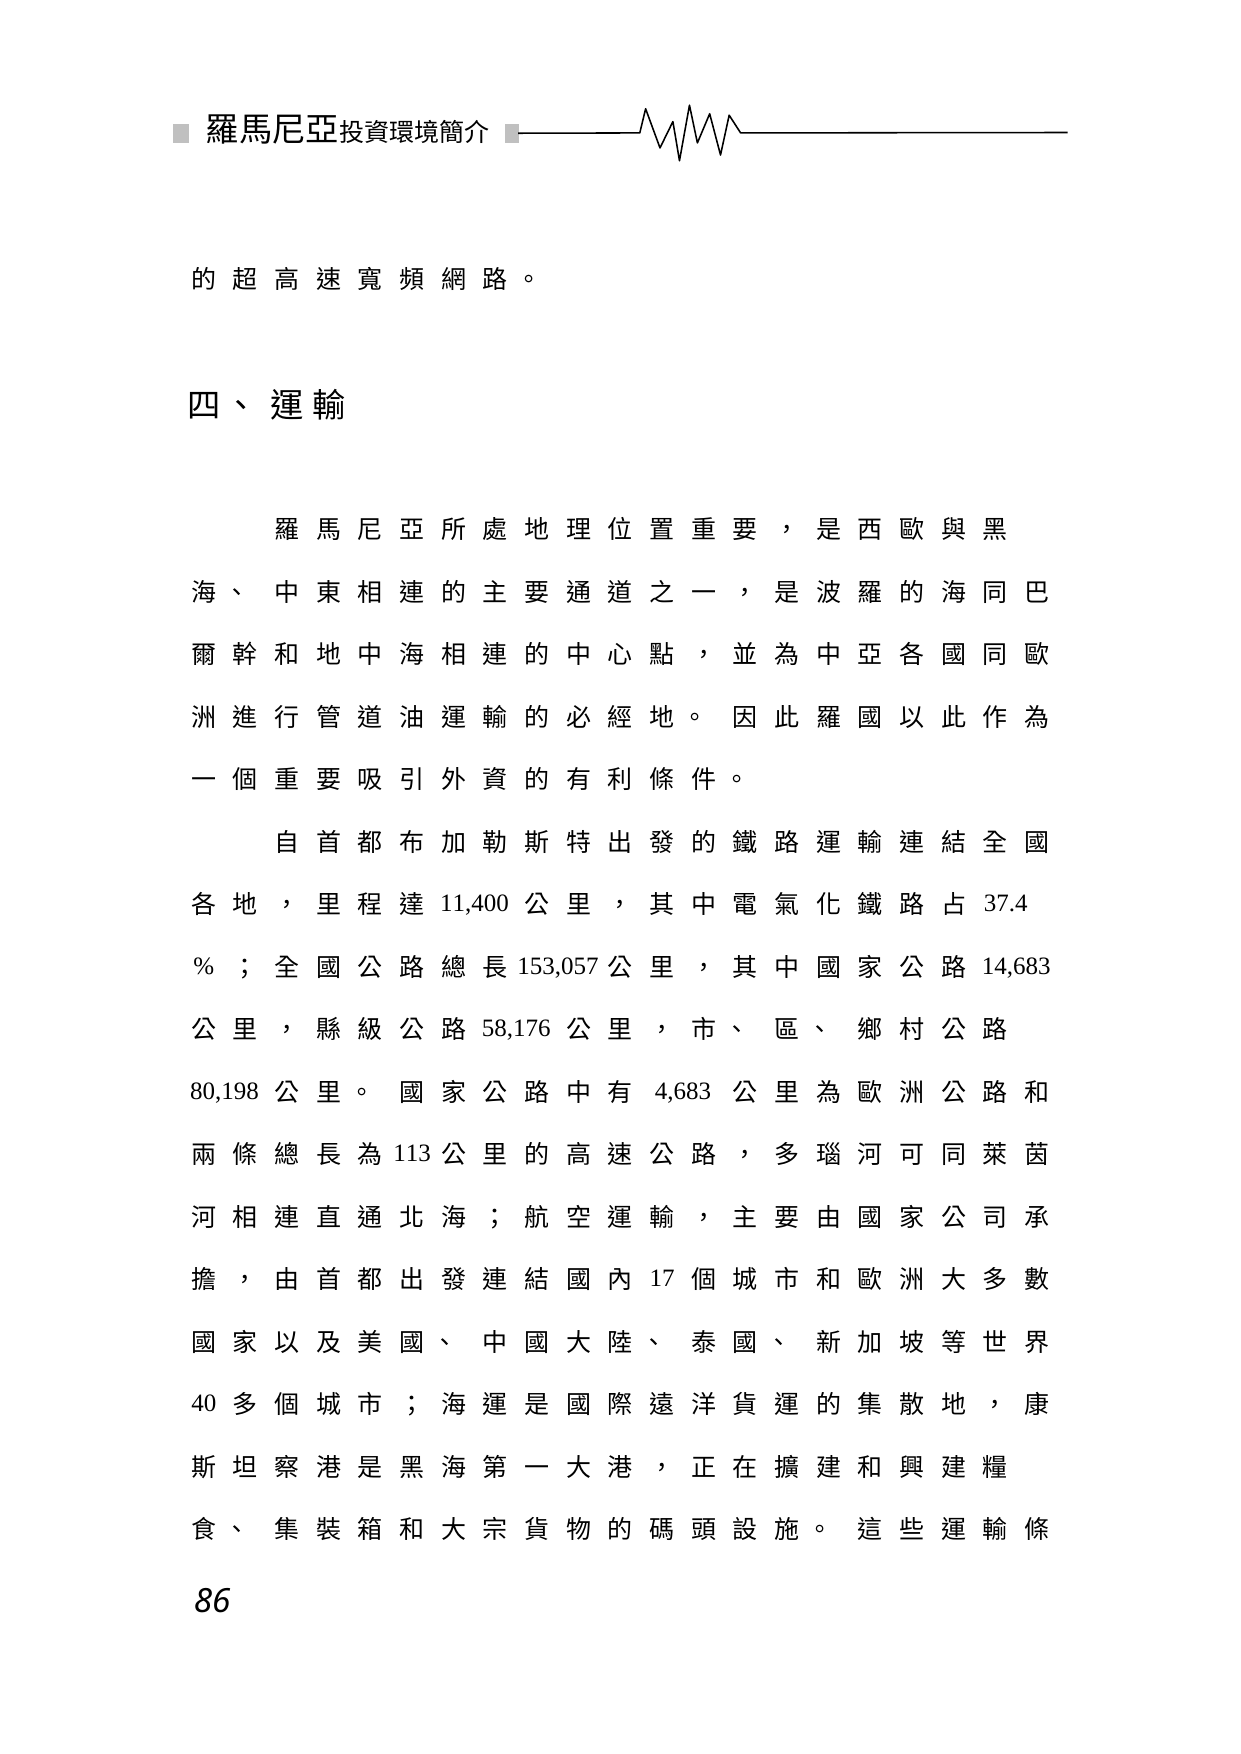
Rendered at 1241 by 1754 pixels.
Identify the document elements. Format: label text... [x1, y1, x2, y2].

text 自首都布加勒斯特出發的鐵路運輸連結全國各地，里程達11,400公里，其中電氣化鐵路占37.4%；全國公路總長153,057公里，其中國家公路14,683公里，縣級公路58,176公里，市、區、鄉村公路80,198公里。國家公路中有4,683公里為歐洲公路和兩條總長為113公里的高速公路，多瑙河可同萊茵河相連直通北海；航空運輸，主要由國家公司承擔，由首都出發連結國內17個城市和歐洲大多數國家以及美國、中國大陸、泰國、新加坡等世界40多個城市；海運是國際遠洋貨運的集散地，康斯坦察港是黑海第一大港，正在擴建和興建糧食、集裝箱和大宗貨物的碼頭設施。這些運輸條 [183, 799, 1058, 1549]
text 羅馬尼亞所處地理位置重要，是西歐與黑海、中東相連的主要通道之一，是波羅的海同巴爾幹和地中海相連的中心點，並為中亞各國同歐洲進行管道油運輸的必經地。因此羅國以此作為一個重要吸引外資的有利條件。 [183, 486, 1058, 799]
text 四、運輸 [183, 361, 1058, 424]
text 的超高速寬頻網路。 [183, 236, 1058, 299]
